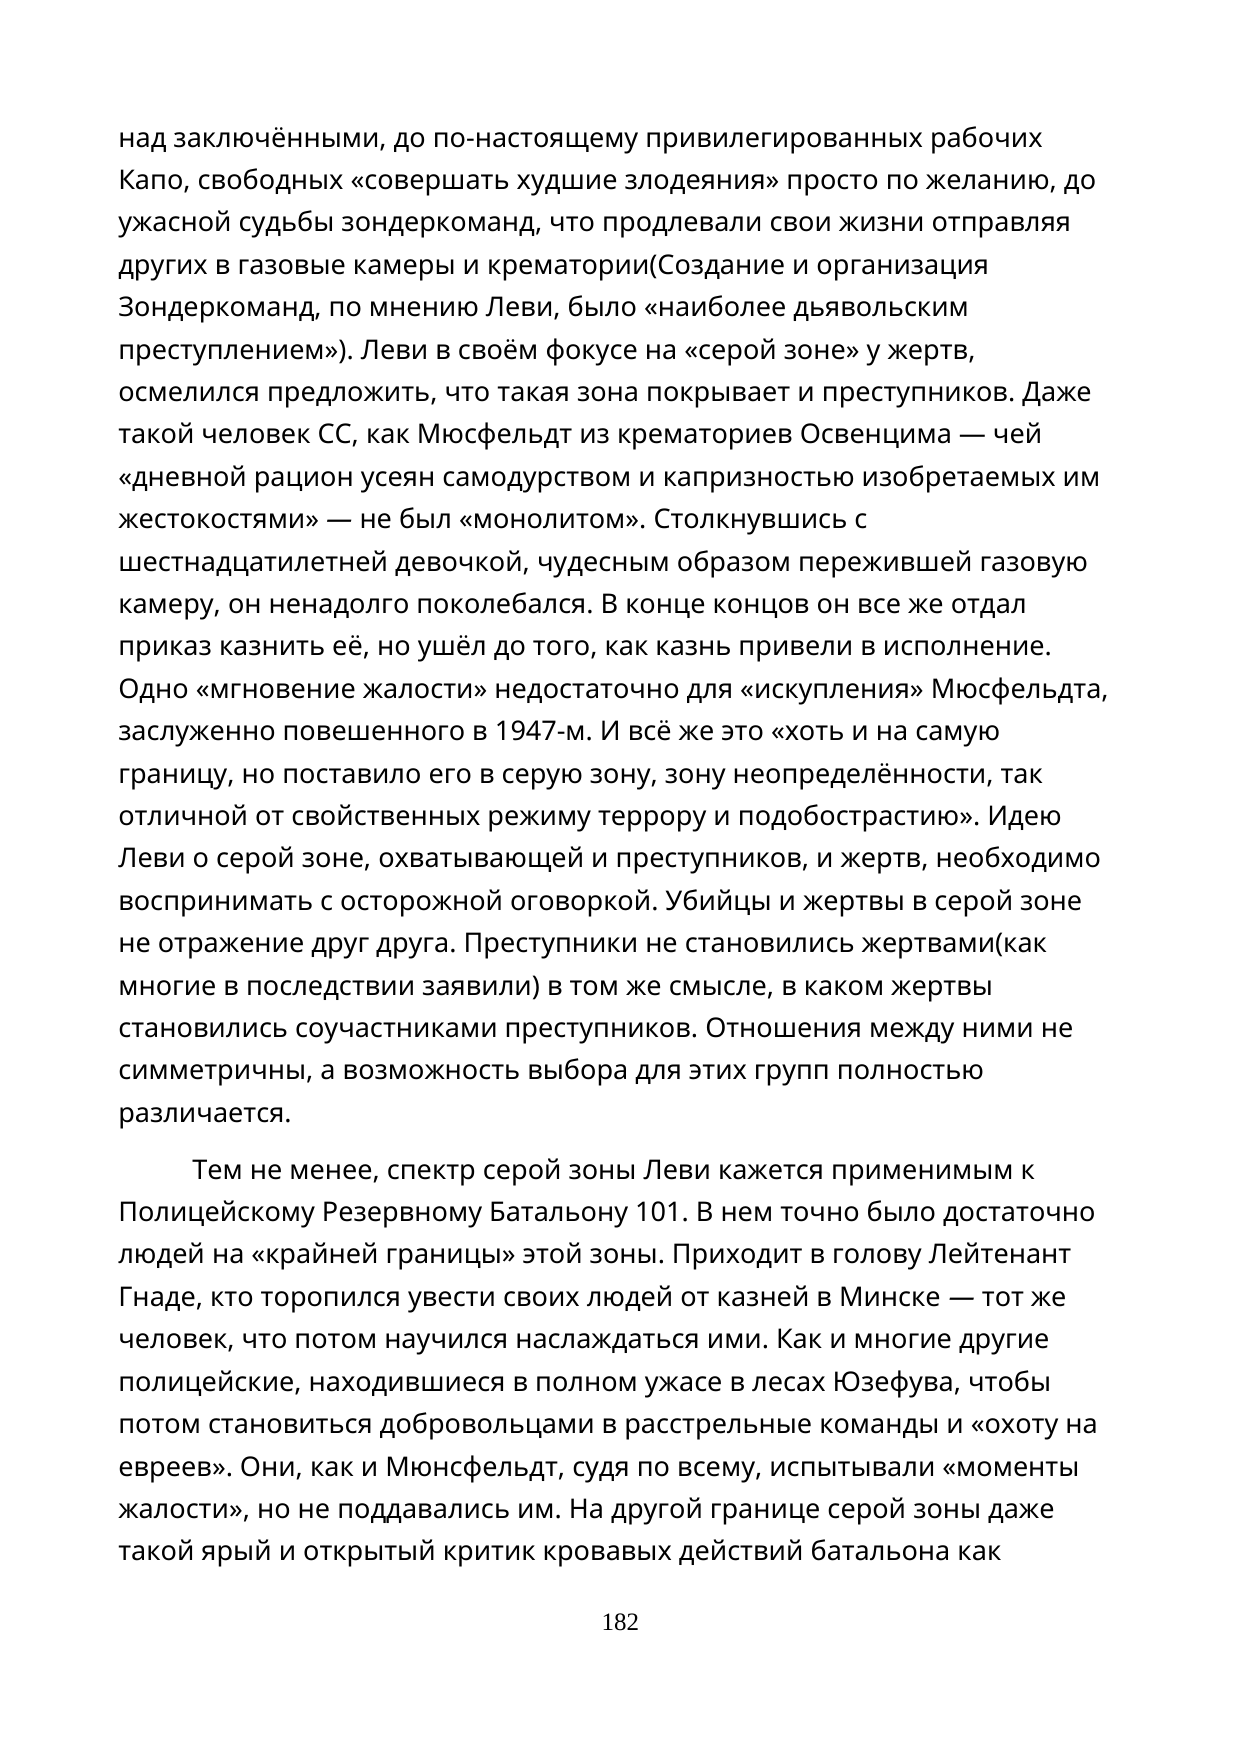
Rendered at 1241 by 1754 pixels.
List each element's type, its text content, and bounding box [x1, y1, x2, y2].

text над заключёнными, до по-настоящему привилегированных рабочих Капо, свободных «совершать худшие злодеяния» просто по желанию, до ужасной судьбы зондеркоманд, что продлевали свои жизни отправляя других в газовые камеры и крематории(Создание и организация Зондеркоманд, по мнению Леви, было «наиболее дьявольским преступлением»). Леви в своём фокусе на «серой зоне» у жертв, осмелился предложить, что такая зона покрывает и преступников. Даже такой человек СС, как Мюсфельдт из крематориев Освенцима — чей «дневной рацион усеян самодурством и капризностью изобретаемых им жестокостями» — не был «монолитом». Столкнувшись с шестнадцатилетней девочкой, чудесным образом пережившей газовую камеру, он ненадолго поколебался. В конце концов он все же отдал приказ казнить её, но ушёл до того, как казнь привели в исполнение. Одно «мгновение жалости» недостаточно для «искупления» Мюсфельдта, заслуженно повешенного в 1947-м. И всё же это «хоть и на самую границу, но поставило его в серую зону, зону неопределённости, так отличной от свойственных режиму террору и подобострастию». Идею Леви о серой зоне, охватывающей и преступников, и жертв, необходимо воспринимать с осторожной оговоркой. Убийцы и жертвы в серой зоне не отражение друг друга. Преступники не становились жертвами(как многие в последствии заявили) в том же смысле, в каком жертвы становились соучастниками преступников. Отношения между ними не симметричны, а возможность выбора для этих групп полностью различается. [118, 118, 1122, 1130]
text Тем не менее, спектр серой зоны Леви кажется применимым к Полицейскому Резервному Батальону 101. В нем точно было достаточно людей на «крайней границы» этой зоны. Приходит в голову Лейтенант Гнаде, кто торопился увести своих людей от казней в Минске — тот же человек, что потом научился наслаждаться ими. Как и многие другие полицейские, находившиеся в полном ужасе в лесах Юзефува, чтобы потом становиться добровольцами в расстрельные команды и «охоту на евреев». Они, как и Мюнсфельдт, судя по всему, испытывали «моменты жалости», но не поддавались им. На другой границе серой зоны даже такой ярый и открытый критик кровавых действий батальона как [118, 1150, 1122, 1569]
